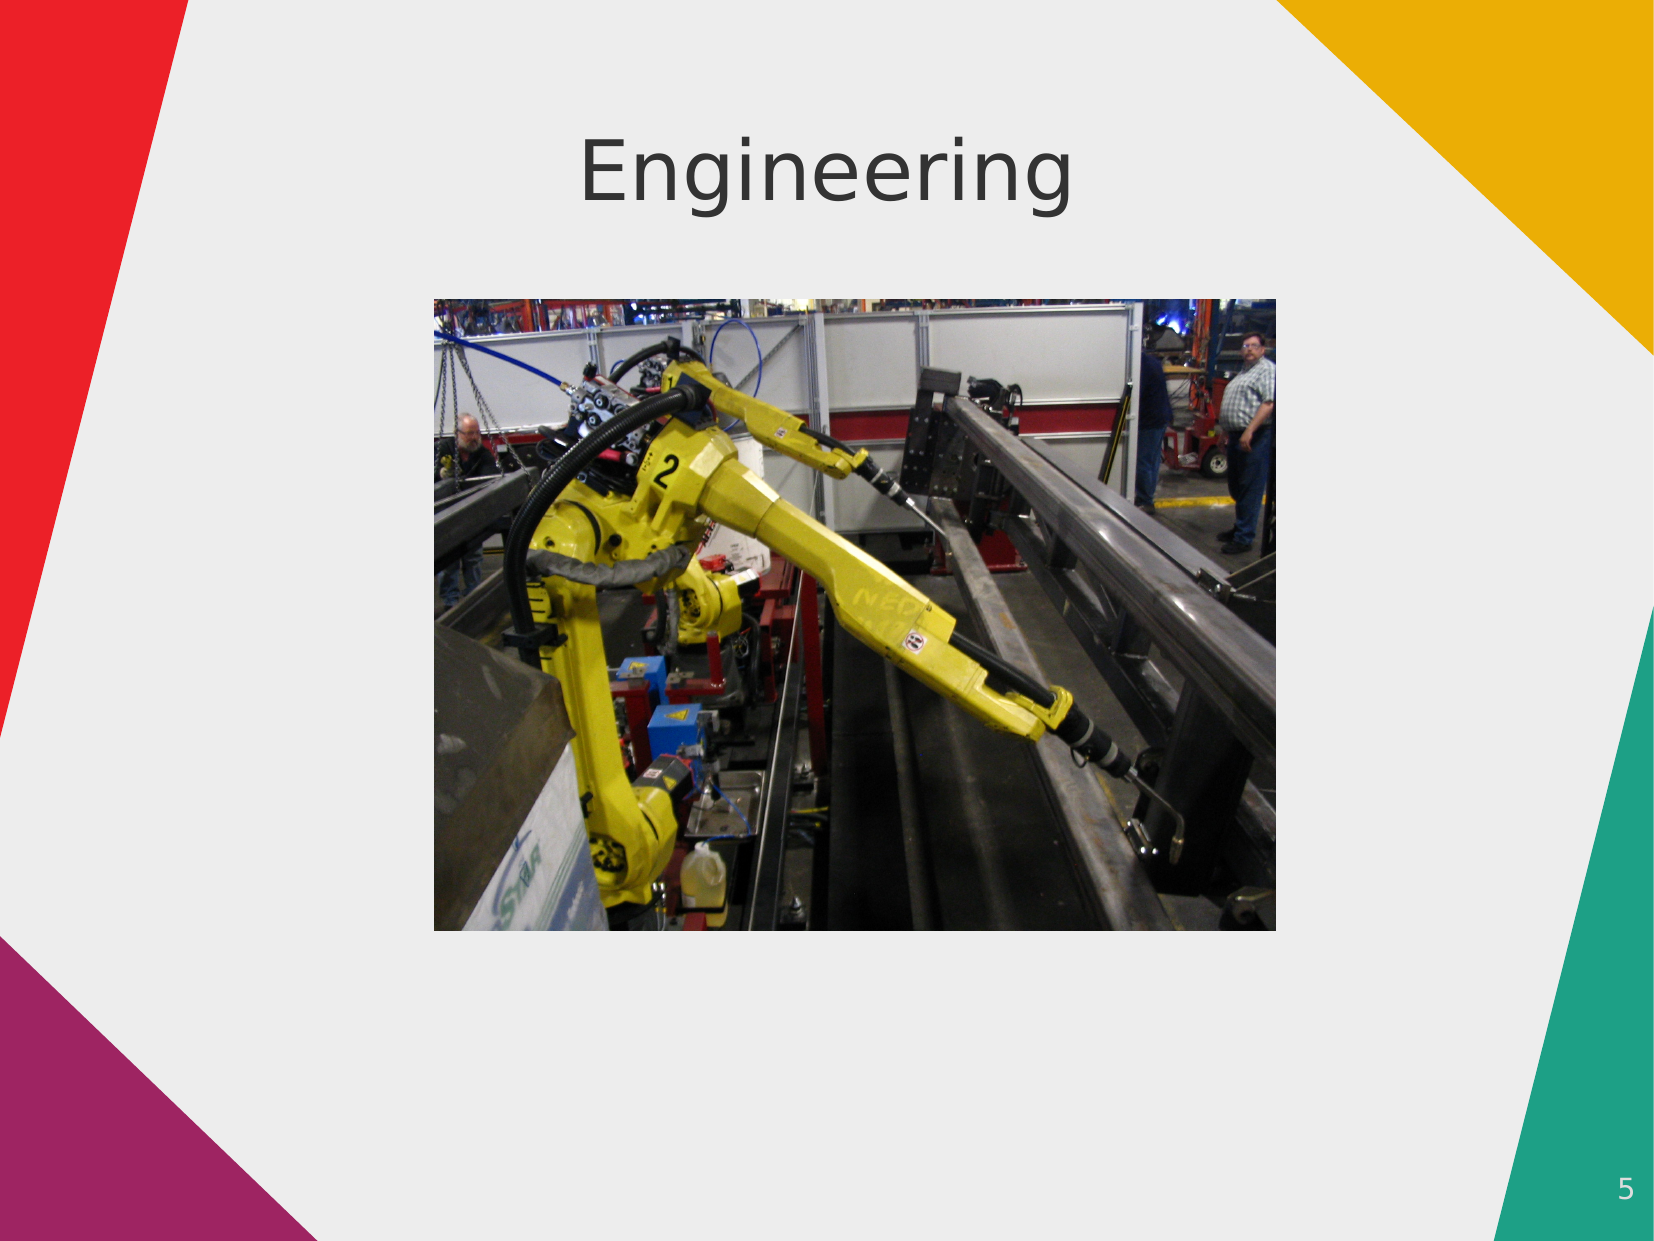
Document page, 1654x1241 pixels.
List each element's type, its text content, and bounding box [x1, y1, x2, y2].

title Engineering [114, 73, 1539, 271]
picture [434, 299, 1276, 931]
